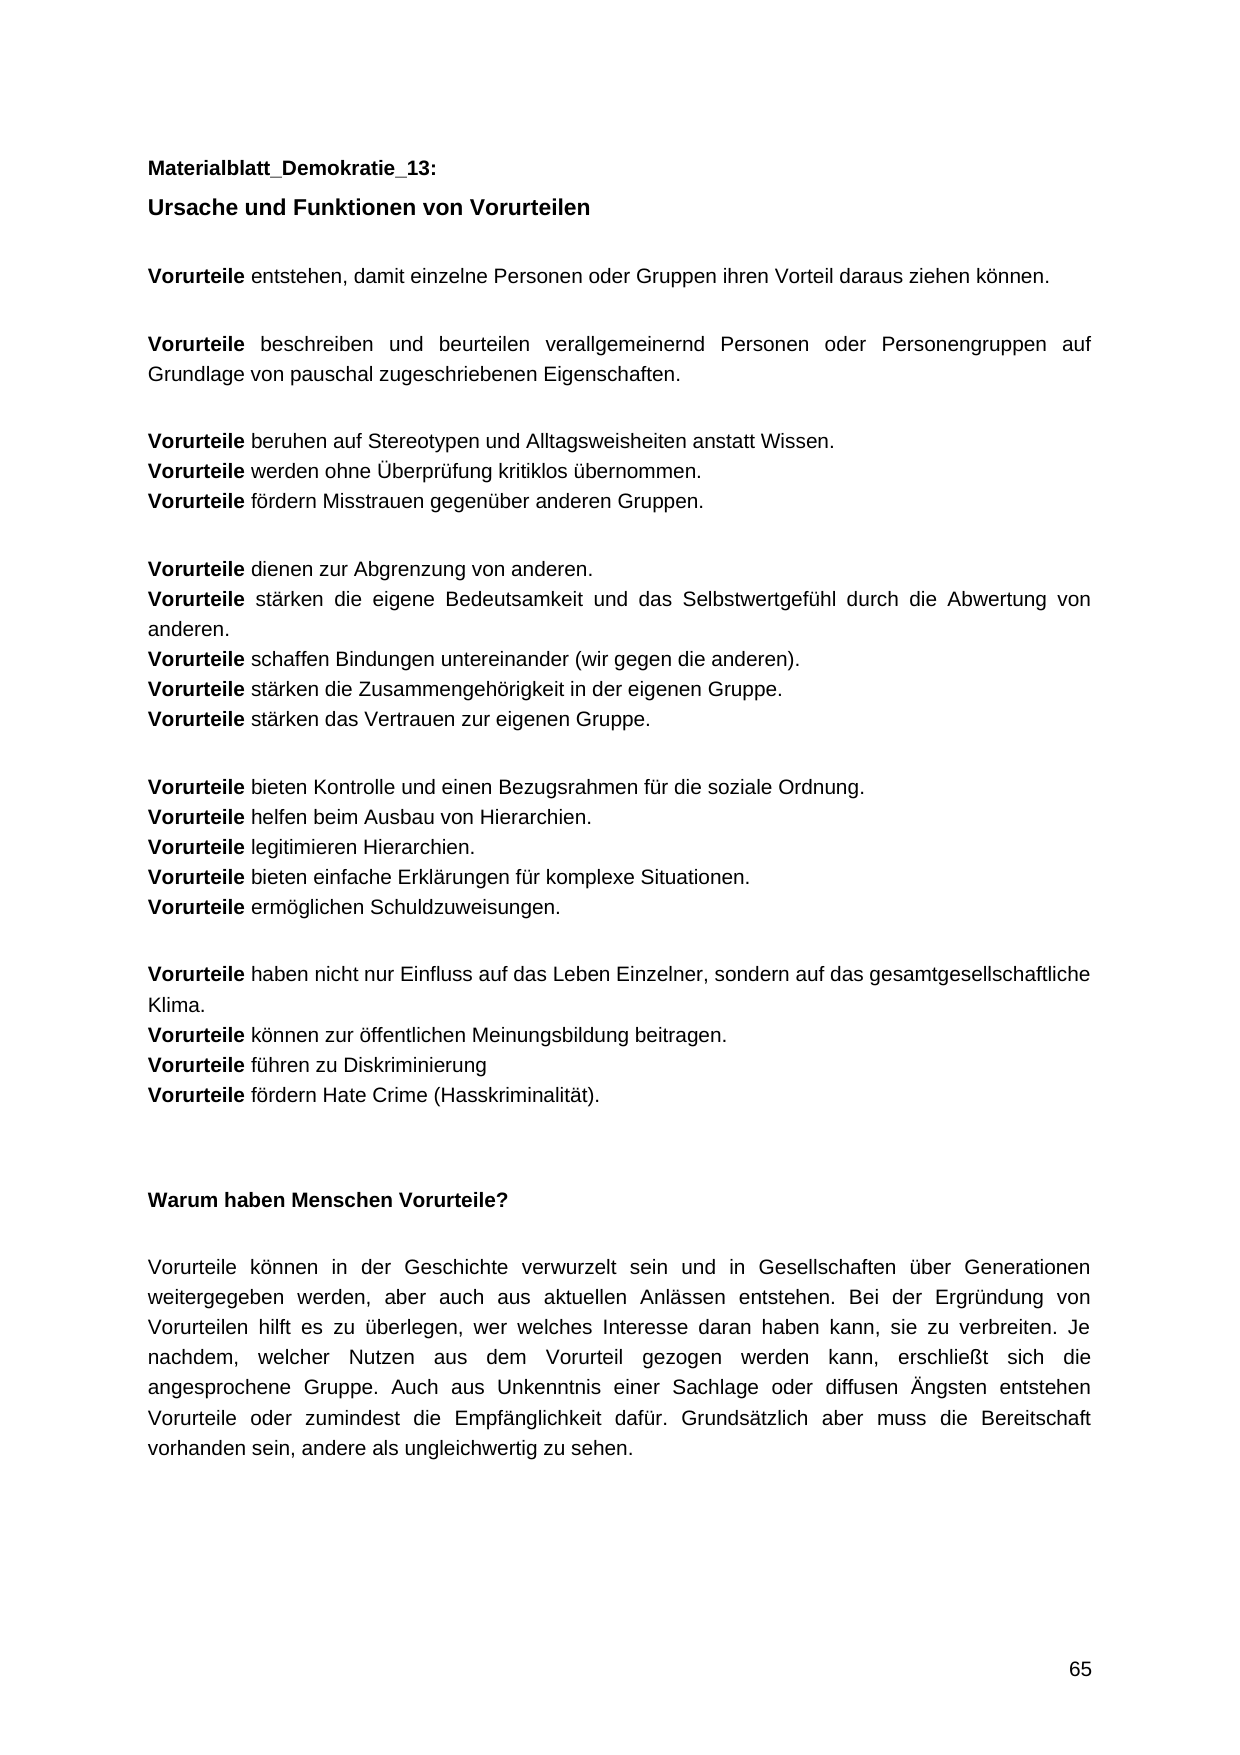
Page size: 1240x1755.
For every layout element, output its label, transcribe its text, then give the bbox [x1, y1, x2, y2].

text Vorurteile helfen beim Ausbau von Hierarchien. [148, 805, 1092, 828]
text Vorurteile schaffen Bindungen untereinander (wir gegen die anderen). [148, 648, 1092, 671]
text Vorurteile fördern Hate Crime (Hasskriminalität). [148, 1083, 1092, 1107]
text Vorurteile stärken die eigene Bedeutsamkeit und das Selbstwertgefühl durch die Abwertung von anderen. [148, 587, 1092, 641]
text Vorurteile bieten einfache Erklärungen für komplexe Situationen. [148, 866, 1092, 889]
text Materialblatt_Demokratie_13: [148, 156, 1092, 179]
text Vorurteile beruhen auf Stereotypen und Alltagsweisheiten anstatt Wissen. [148, 430, 1092, 453]
text Ursache und Funktionen von Vorurteilen [148, 194, 1092, 220]
text Vorurteile können zur öffentlichen Meinungsbildung beitragen. [148, 1023, 1092, 1046]
text Vorurteile dienen zur Abgrenzung von anderen. [148, 557, 1092, 581]
text Vorurteile haben nicht nur Einfluss auf das Leben Einzelner, sondern auf das gesamtgesellschaftliche Klima. [148, 963, 1092, 1016]
text Warum haben Menschen Vorurteile? [148, 1188, 1092, 1211]
text Vorurteile beschreiben und beurteilen verallgemeinernd Personen oder Personengruppen auf Grundlage von pauschal zugeschriebenen Eigenschaften. [148, 332, 1092, 386]
text Vorurteile werden ohne Überprüfung kritiklos übernommen. [148, 460, 1092, 483]
text Vorurteile entstehen, damit einzelne Personen oder Gruppen ihren Vorteil daraus ziehen können. [148, 265, 1092, 288]
text Vorurteile bieten Kontrolle und einen Bezugsrahmen für die soziale Ordnung. [148, 775, 1092, 798]
text Vorurteile führen zu Diskriminierung [148, 1053, 1092, 1077]
text Vorurteile fördern Misstrauen gegenüber anderen Gruppen. [148, 490, 1092, 513]
text Vorurteile stärken die Zusammengehörigkeit in der eigenen Gruppe. [148, 678, 1092, 701]
text Vorurteile ermöglichen Schuldzuweisungen. [148, 896, 1092, 919]
text Vorurteile stärken das Vertrauen zur eigenen Gruppe. [148, 708, 1092, 731]
text Vorurteile legitimieren Hierarchien. [148, 835, 1092, 859]
text Vorurteile können in der Geschichte verwurzelt sein und in Gesellschaften über Generationen weitergegeben werden, aber auch aus aktuellen Anlässen entstehen. Bei der Ergründung von Vorurteilen hilft es zu überlegen, wer welches Interesse daran haben kann, sie zu verbreiten. Je nachdem, welcher Nutzen aus dem Vorurteil gezogen werden kann, erschließt sich die angesprochene Gruppe. Auch aus Unkenntnis einer Sachlage oder diffusen Ängsten entstehen Vorurteile oder zumindest die Empfänglichkeit dafür. Grundsätzlich aber muss die Bereitschaft vorhanden sein, andere als ungleichwertig zu sehen. [148, 1256, 1092, 1459]
